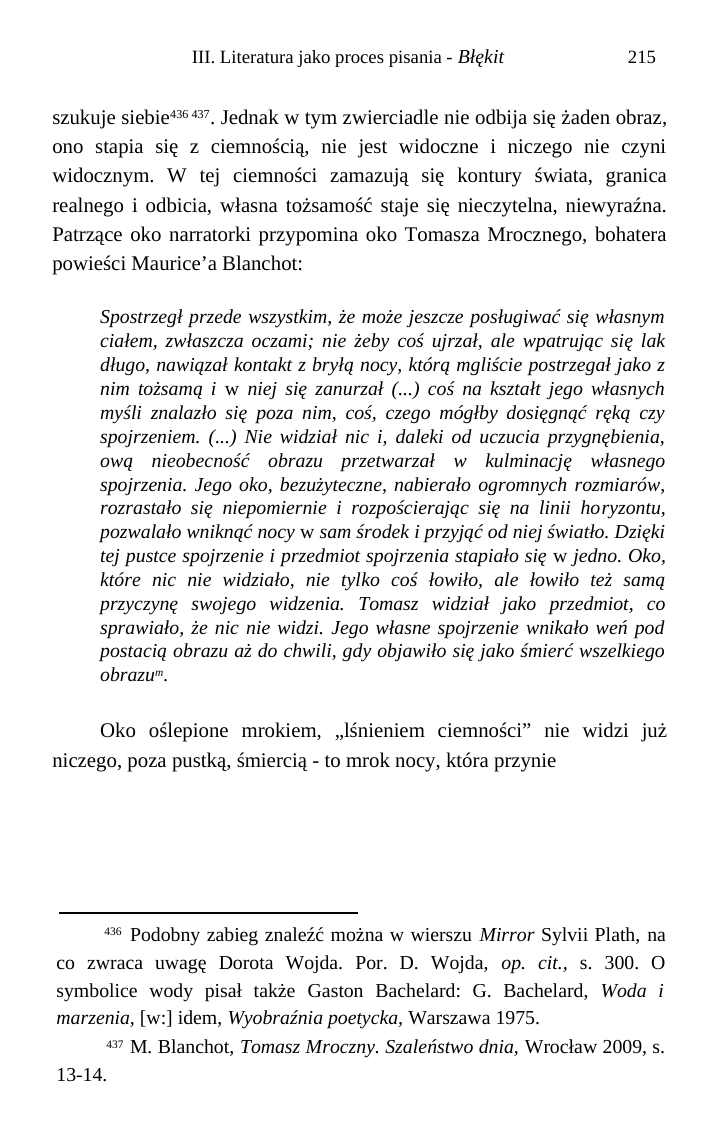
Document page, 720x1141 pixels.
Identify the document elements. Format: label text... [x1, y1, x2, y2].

text Oko oślepione mrokiem, „lśnieniem ciemności” nie widzi już niczego, poza pustką, śmiercią - to mrok nocy, która przynie­ [52, 718, 668, 772]
text 437 M. Blanchot, Tomasz Mroczny. Szaleństwo dnia, Wrocław 2009, s. 13-14. [56, 1035, 666, 1086]
text szukuje siebie436 437. Jednak w tym zwierciadle nie odbija się żaden obraz, ono stapia się z ciemnością, nie jest widoczne i niczego nie czyni widocznym. W tej ciemności zamazują się kontury świata, granica realnego i odbicia, własna tożsamość staje się nieczytelna, niewyraźna. Patrzące oko narratorki przypomina oko Tomasza Mrocznego, bohatera powieści Maurice’a Blanchot: [52, 105, 668, 275]
text 215 [628, 46, 662, 67]
text Spostrzegł przede wszystkim, że może jeszcze posługiwać się własnym ciałem, zwłaszcza oczami; nie żeby coś ujrzał, ale wpatrując się lak długo, nawiązał kontakt z bryłą nocy, którą mgliście postrzegał jako z nim tożsamą i w niej się zanurzał (...) coś na kształt jego własnych myśli znalazło się poza nim, coś, czego mógłby dosięgnąć ręką czy spojrzeniem. (...) Nie widział nic i, daleki od uczucia przygnębienia, ową nieobec­ność obrazu przetwarzał w kulminację własnego spojrzenia. Jego oko, bezużyteczne, nabierało ogromnych rozmiarów, rozrastało się niepomiernie i rozpościerając się na linii ho­ryzontu, pozwalało wniknąć nocy w sam środek i przyjąć od niej światło. Dzięki tej pustce spojrzenie i przedmiot spojrze­nia stapiało się w jedno. Oko, które nic nie widziało, nie tyl­ko coś łowiło, ale łowiło też samą przyczynę swojego widze­nia. Tomasz widział jako przedmiot, co sprawiało, że nic nie widzi. Jego własne spojrzenie wnikało weń pod postacią ob­razu aż do chwili, gdy objawiło się jako śmierć wszelkiego obrazum. [100, 306, 668, 686]
text III. Literatura jako proces pisania - Błękit [192, 45, 527, 68]
text 436 Podobny zabieg znaleźć można w wierszu Mirror Sylvii Plath, na co zwraca uwagę Dorota Wojda. Por. D. Wojda, op. cit., s. 300. O symbolice wody pisał także Gaston Bachelard: G. Bachelard, Woda i marzenia, [w:] idem, Wyobraźnia poetycka, Warszawa 1975. [56, 923, 666, 1029]
